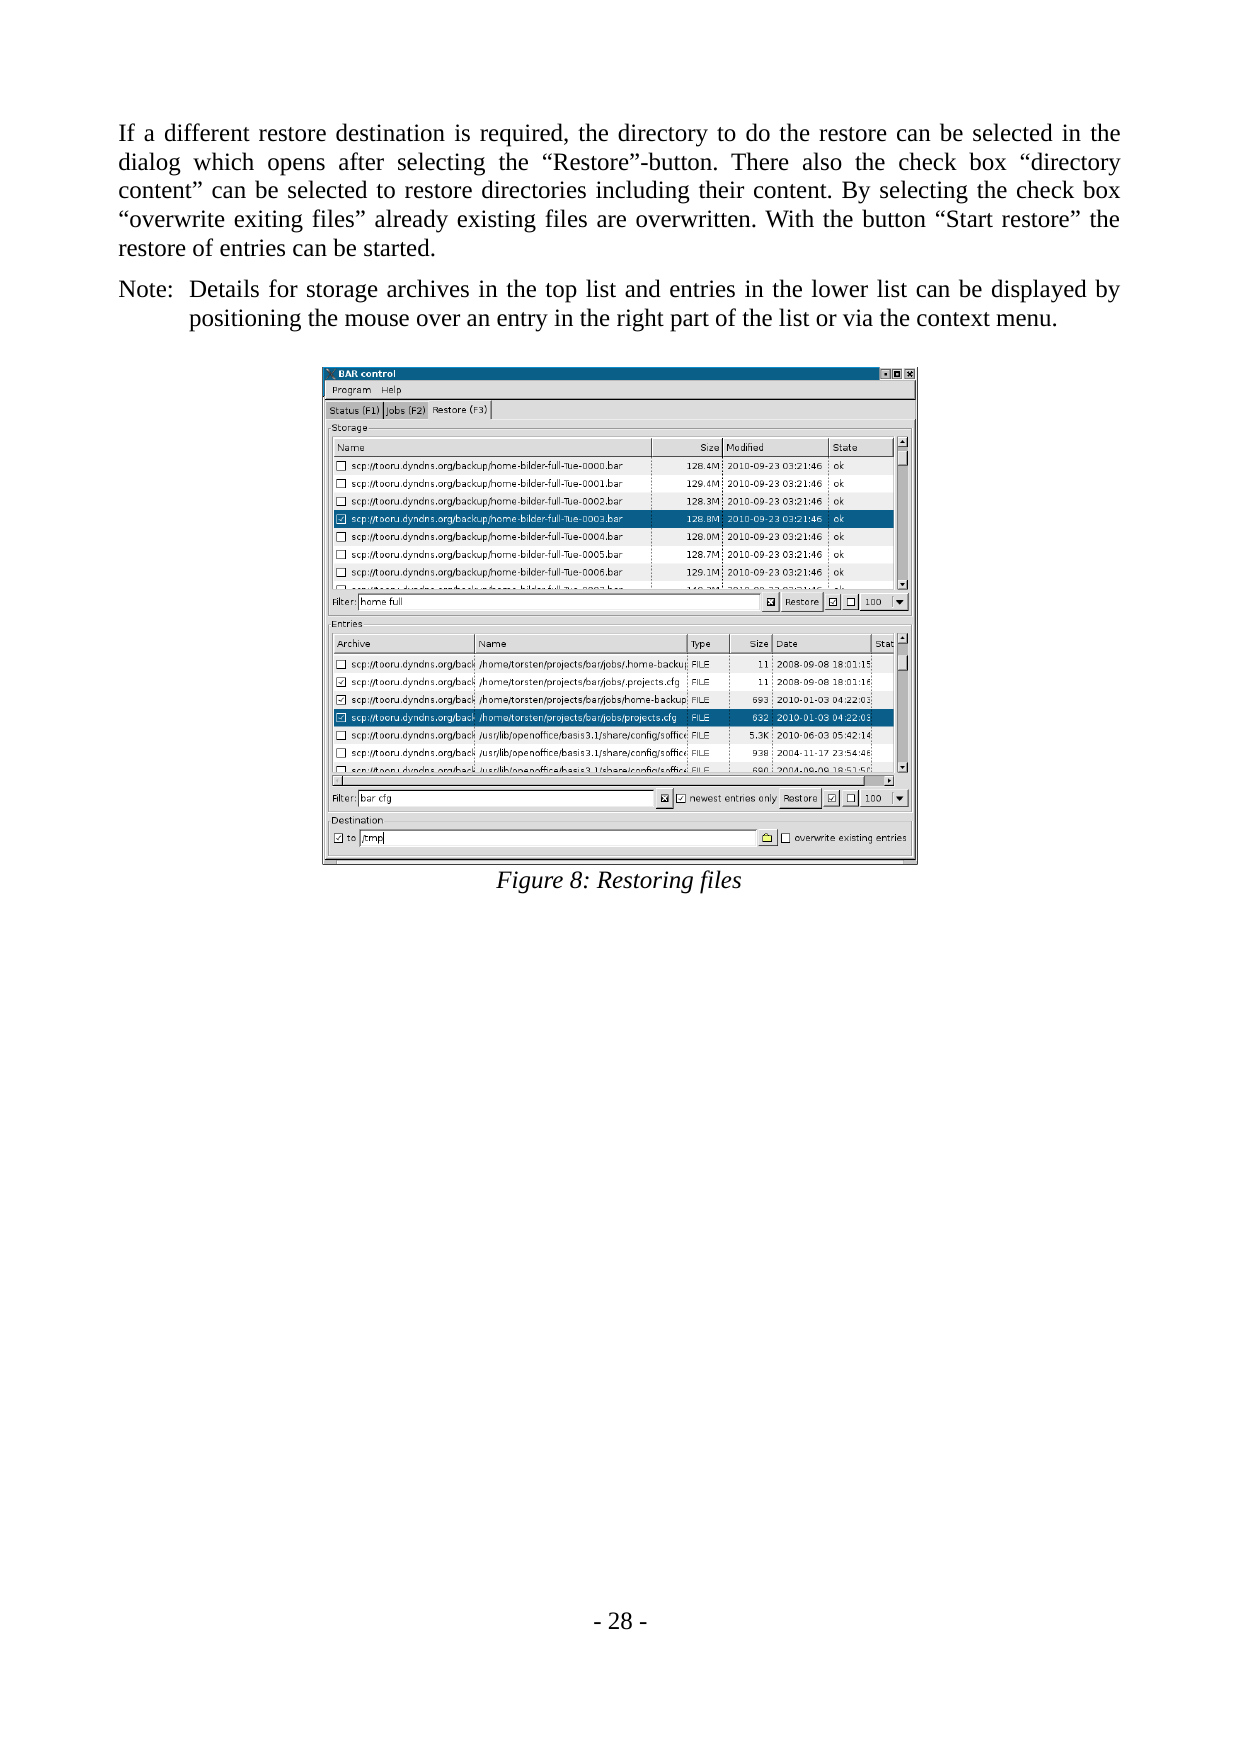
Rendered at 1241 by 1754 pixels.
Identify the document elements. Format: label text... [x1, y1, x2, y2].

picture [322, 367, 918, 865]
text If a different restore destination is required, the directory to do the restore can be selected in the dialog which opens after selecting the “Restore”-button. There also the check box “directory content” can be selected to restore directories including their content. By selecting the check box “overwrite exiting files” already existing files are overwritten. With the button “Start restore” the restore of entries can be started. [118, 118, 1122, 262]
text Note: Details for storage archives in the top list and entries in the lower list can be displayed by positioning the mouse over an entry in the right part of the list or via the context menu. [118, 274, 1122, 331]
text Figure 8: Restoring files [322, 865, 918, 894]
